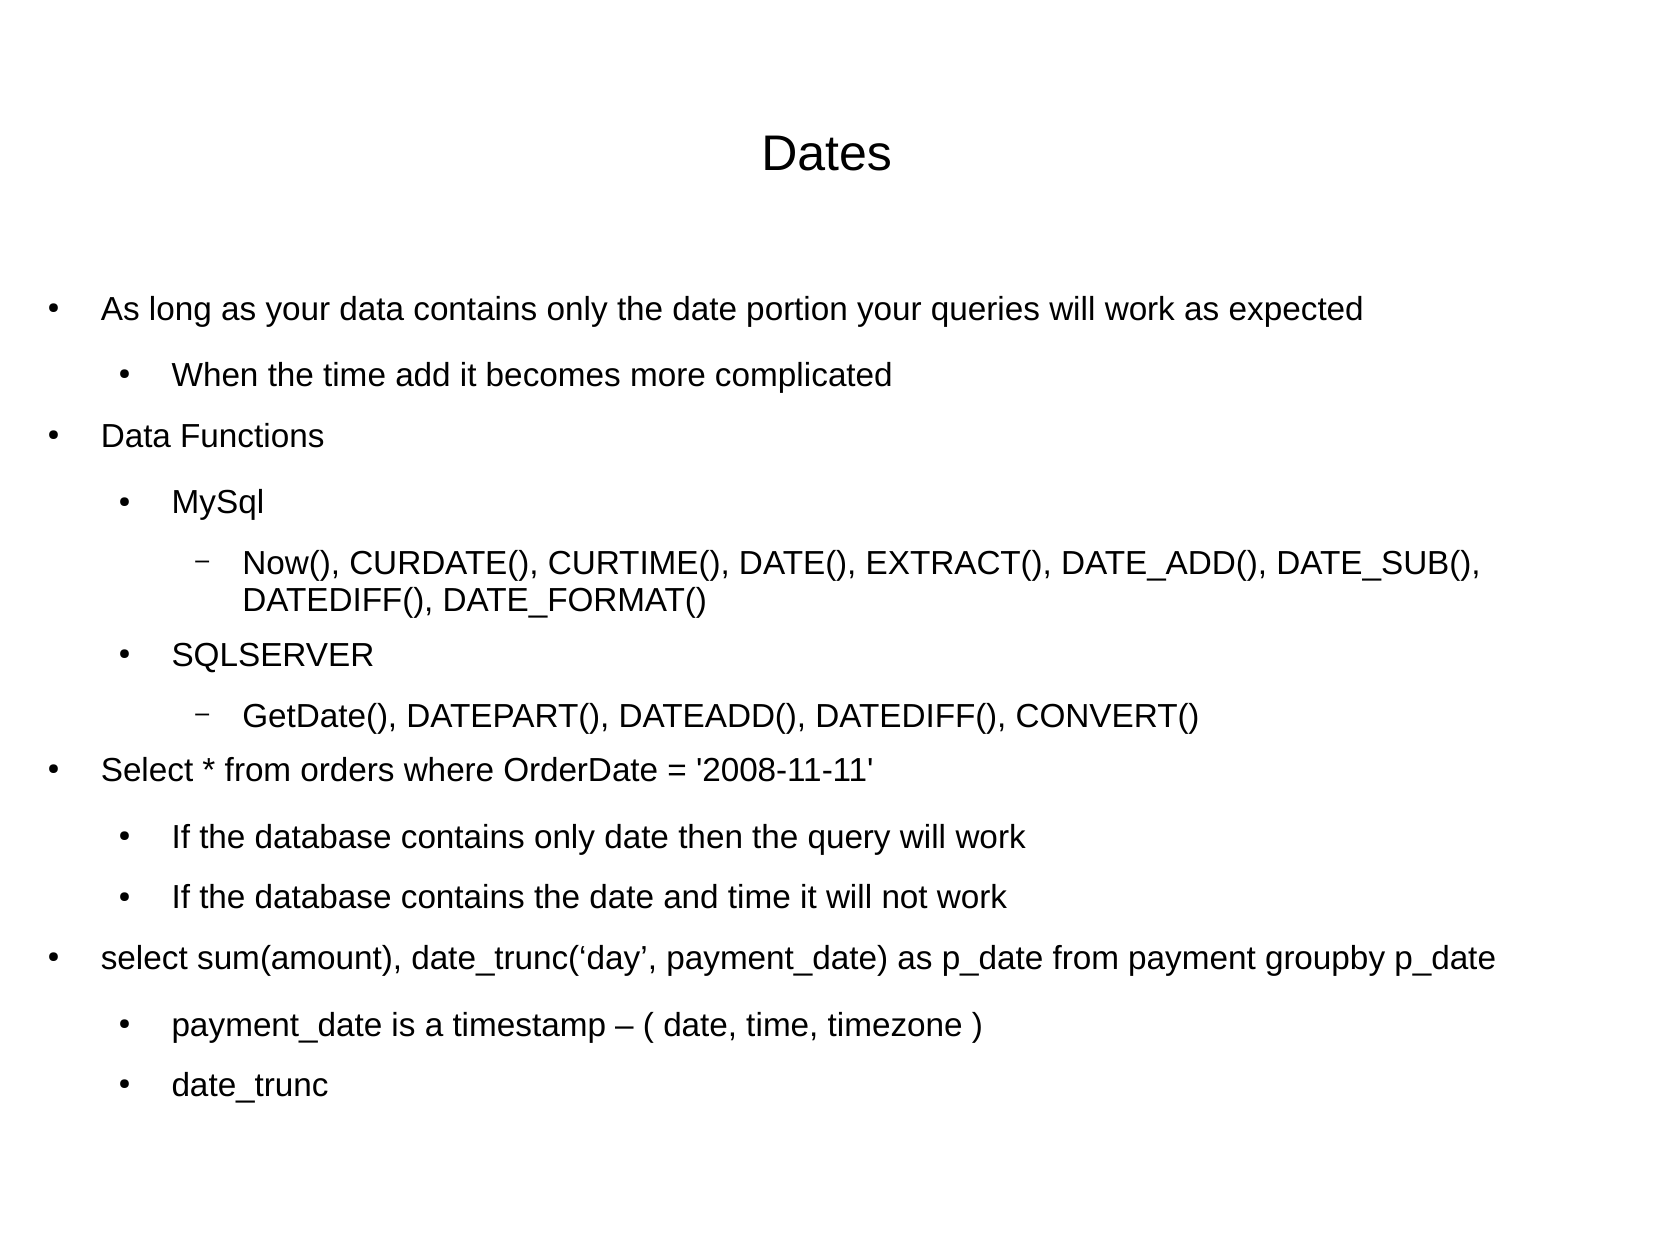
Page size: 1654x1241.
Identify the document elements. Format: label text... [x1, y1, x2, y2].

title Dates [82, 49, 1571, 257]
list As long as your data contains only the date portion your queries will work as expected When the time add it becomes more complicated Data Functions MySql Now(), CURDATE(), CURTIME(), DATE(), EXTRACT(), DATE_ADD(), DATE_SUB(), DATEDIFF(), DATE_FORMAT() SQLSERVER GetDate(), DATEPART(), DATEADD(), DATEDIFF(), CONVERT() Select * from orders where OrderDate = '2008-11-11' If the database contains only date then the query will work If the database contains the date and time it will not work select sum(amount), date_trunc(‘day’, payment_date) as p_date from payment groupby p_date payment_date is a timestamp – ( date, time, timezone ) date_trunc [30, 290, 1621, 1216]
